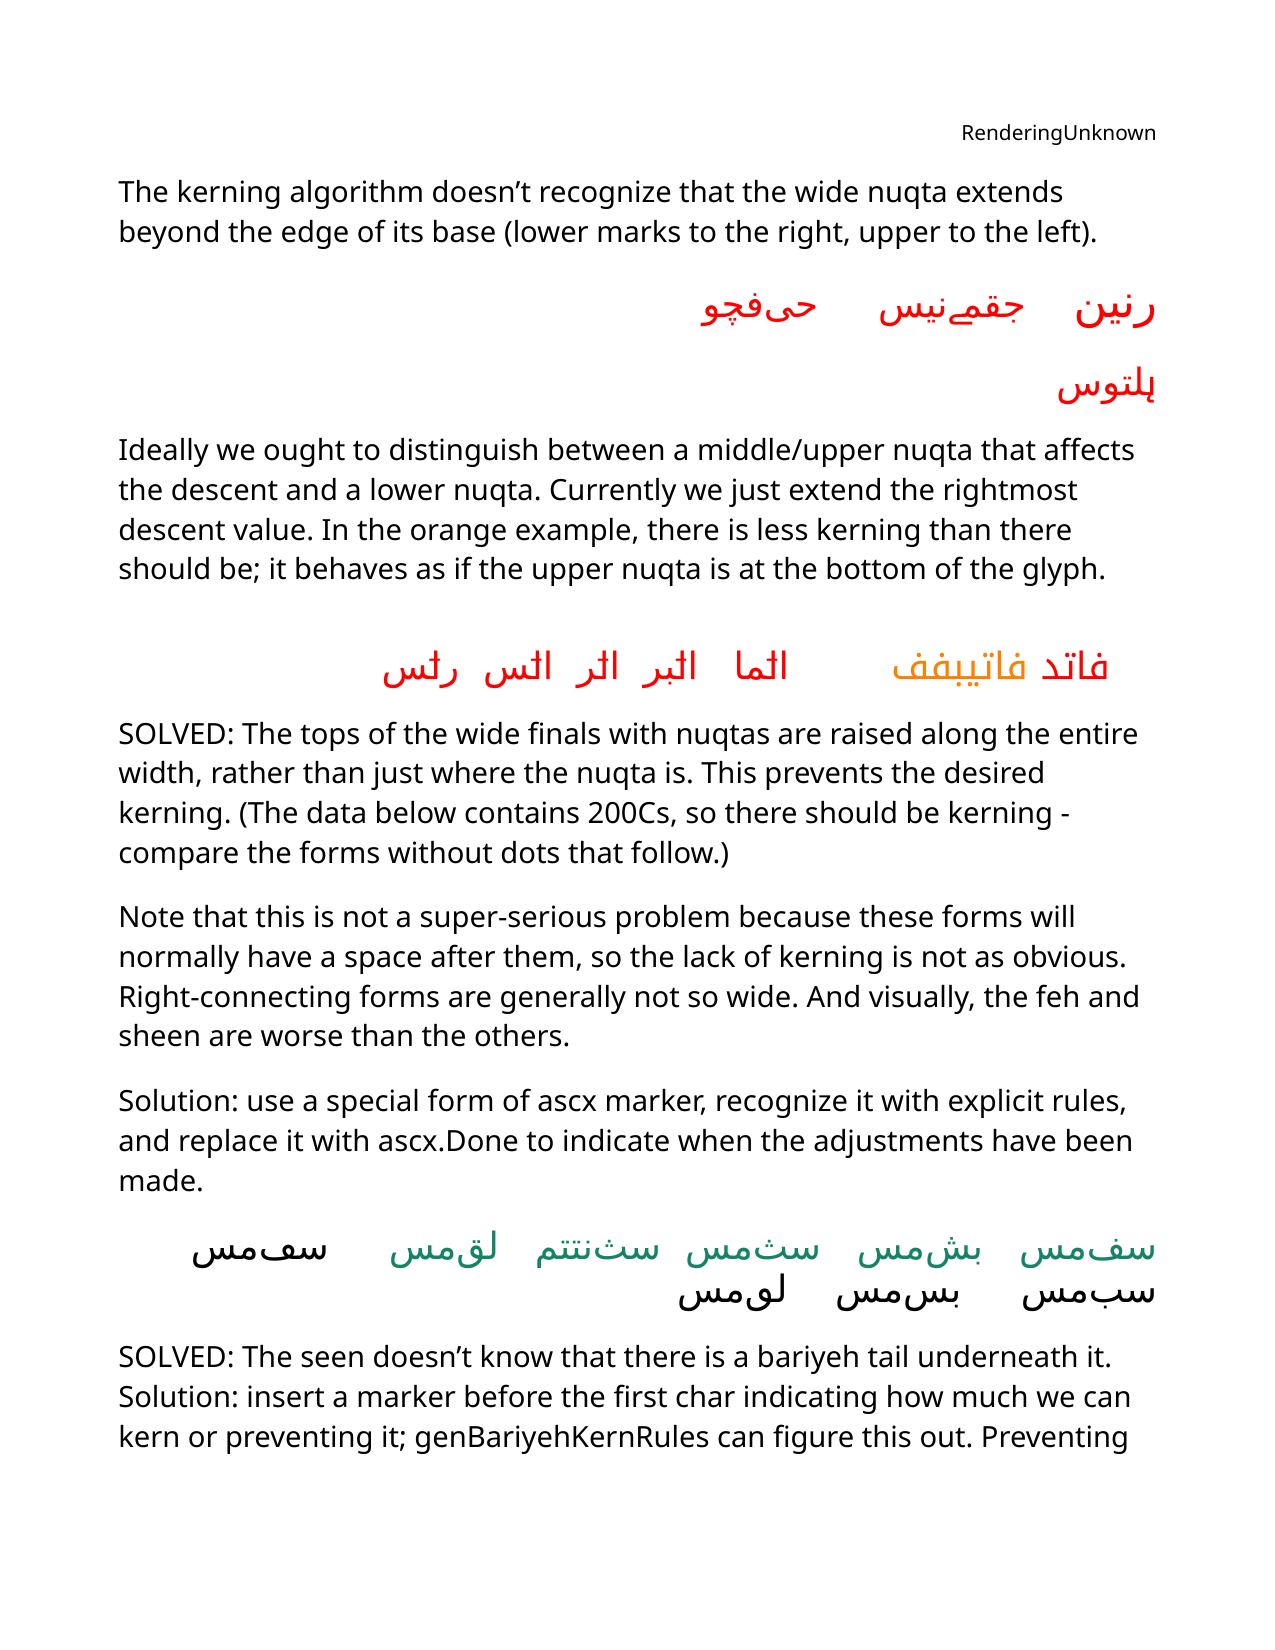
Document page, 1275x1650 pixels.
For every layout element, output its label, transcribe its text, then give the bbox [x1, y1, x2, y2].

text RenderingUnknown [118, 118, 1157, 147]
text SOLVED: The tops of the wide finals with nuqtas are raised along the entire width, rather than just where the nuqta is. This prevents the desired kerning. (The data below contains 200Cs, so there should be kerning - compare the forms without dots that follow.) [118, 713, 1157, 872]
text Solution: use a special form of ascx marker, recognize it with explicit rules, and replace it with ascx.Done to indicate when the adjustments have been made. [118, 1080, 1157, 1199]
text سف‌مس بش‌مس سث‌مس سث‌نتتم لق‌مس سڡ‌مس سب‌مس بس‌مس لٯ‌مس [118, 1224, 1157, 1312]
text رنین جقمےنیس حی‌فچو [118, 276, 1157, 336]
text Note that this is not a super-serious problem because these forms will normally have a space after them, so the lack of kerning is not as obvious. Right-connecting forms are generally not so wide. And visually, the feh and sheen are worse than the others. [118, 897, 1157, 1055]
text Ideally we ought to distinguish between a middle/upper nuqta that affects the descent and a lower nuqta. Currently we just extend the rightmost descent value. In the orange example, there is less kerning than there should be; it behaves as if the upper nuqta is at the bottom of the glyph. [118, 429, 1157, 588]
text ہلتوس [118, 361, 1157, 404]
text فاتد فاتیبفف اݪما اݪبر اݪر اݪس رݪس [118, 631, 1157, 702]
text SOLVED: The seen doesn’t know that there is a bariyeh tail underneath it. Solution: insert a marker before the first char indicating how much we can kern or preventing it; genBariyehKernRules can figure this out. Preventing [118, 1337, 1157, 1456]
text The kerning algorithm doesn’t recognize that the wide nuqta extends beyond the edge of its base (lower marks to the right, upper to the left). [118, 172, 1157, 251]
